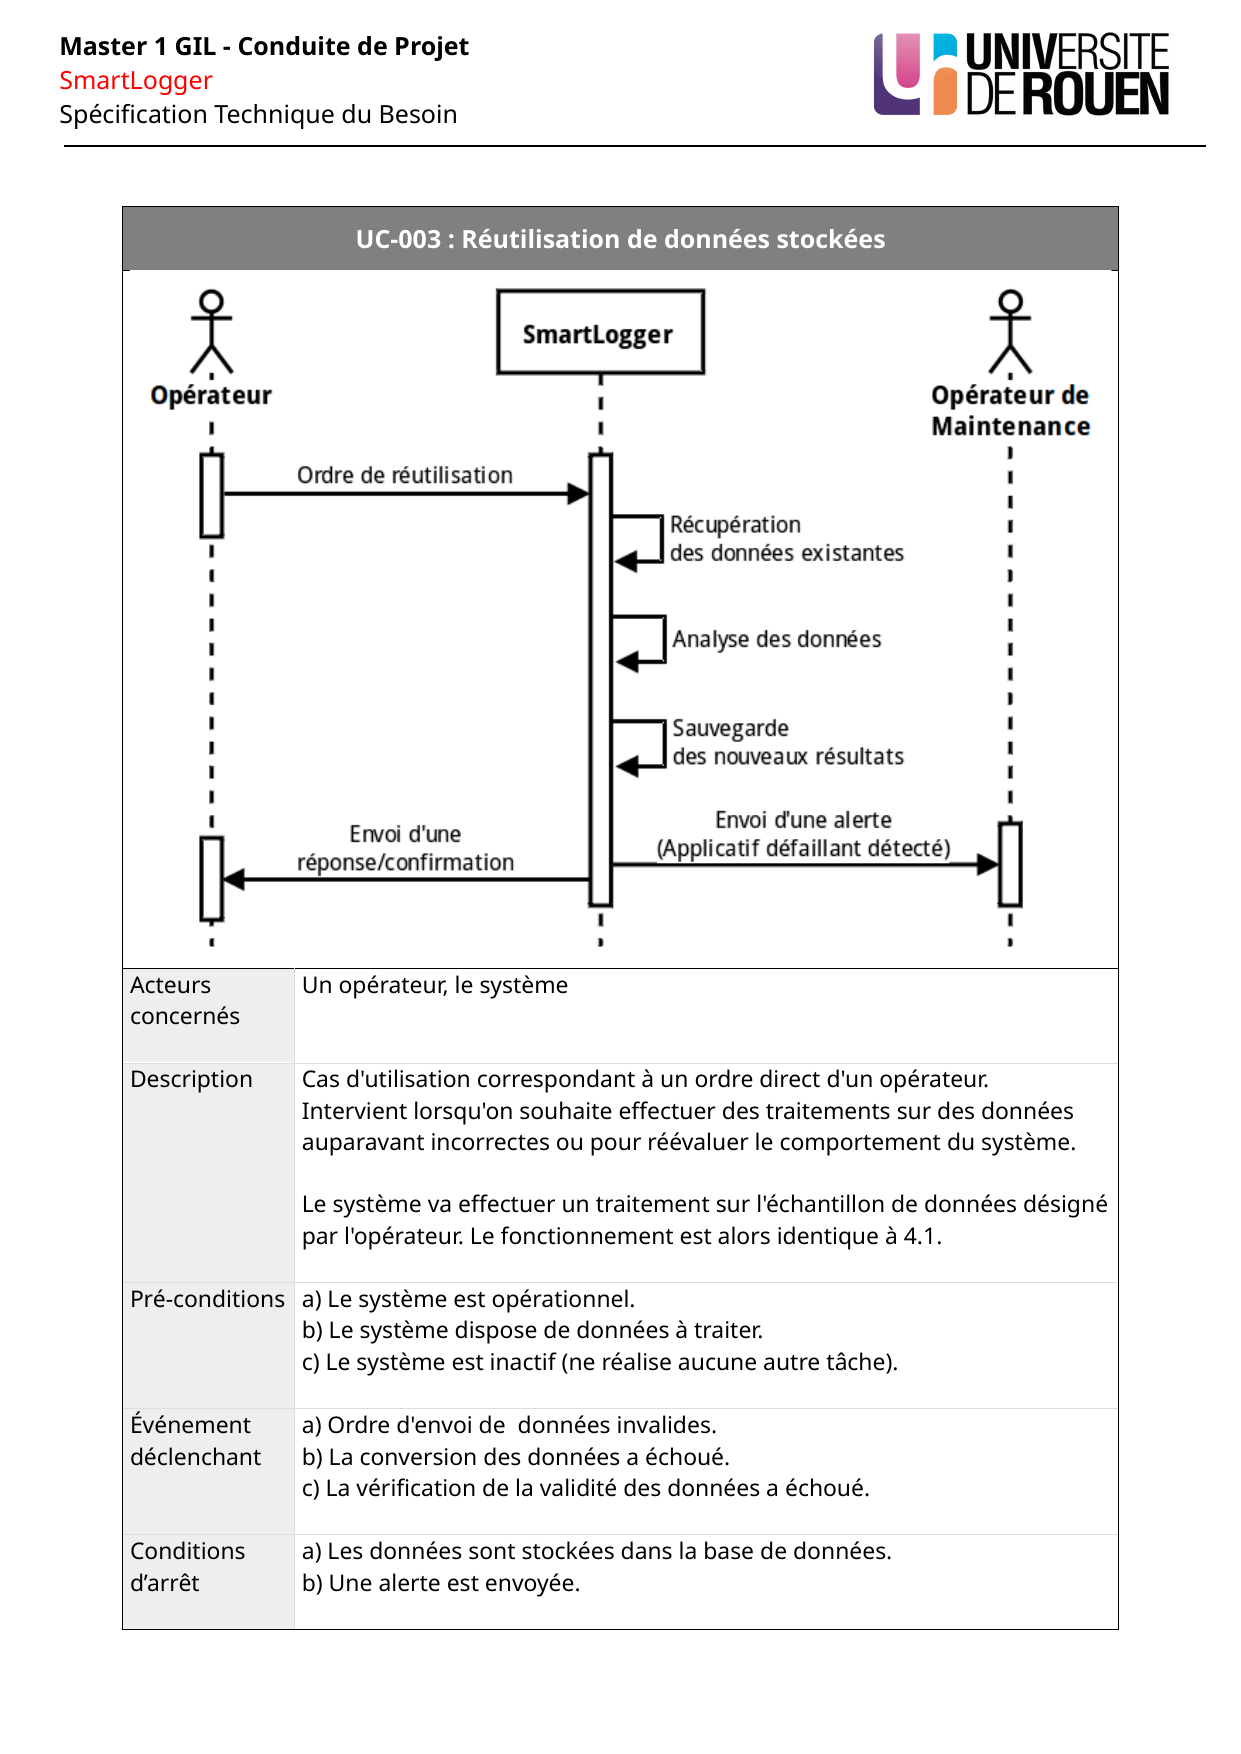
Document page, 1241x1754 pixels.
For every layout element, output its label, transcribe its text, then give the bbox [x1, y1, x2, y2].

table_cell Description [123, 1064, 294, 1282]
table_cell Acteurs concernés [123, 969, 294, 1062]
table_cell Pré-conditions [123, 1283, 294, 1408]
table_cell Un opérateur, le système [295, 969, 1118, 1062]
table_cell Conditions d’arrêt [123, 1535, 294, 1629]
table_cell [1112, 271, 1118, 968]
table_cell [123, 271, 129, 968]
picture [872, 32, 1170, 118]
table_cell a) Les données sont stockées dans la base de données. b) Une alerte est envoyée. [295, 1535, 1118, 1629]
table_cell a) Le système est opérationnel. b) Le système dispose de données à traiter. c) Le système est inactif (ne réalise aucune autre tâche). [295, 1283, 1118, 1408]
table_header UC-003 : Réutilisation de données stockées [123, 207, 1118, 270]
picture [129, 270, 1112, 968]
table_cell Cas d'utilisation correspondant à un ordre direct d'un opérateur. Intervient lorsqu'on souhaite effectuer des traitements sur des données auparavant incorrectes ou pour réévaluer le comportement du système. Le système va effectuer un traitement sur l'échantillon de données désigné par l'opérateur. Le fonctionnement est alors identique à 4.1. [295, 1064, 1118, 1282]
table_cell Événement déclenchant [123, 1409, 294, 1534]
table_cell a) Ordre d'envoi de données invalides. b) La conversion des données a échoué. c) La vérification de la validité des données a échoué. [295, 1409, 1118, 1534]
